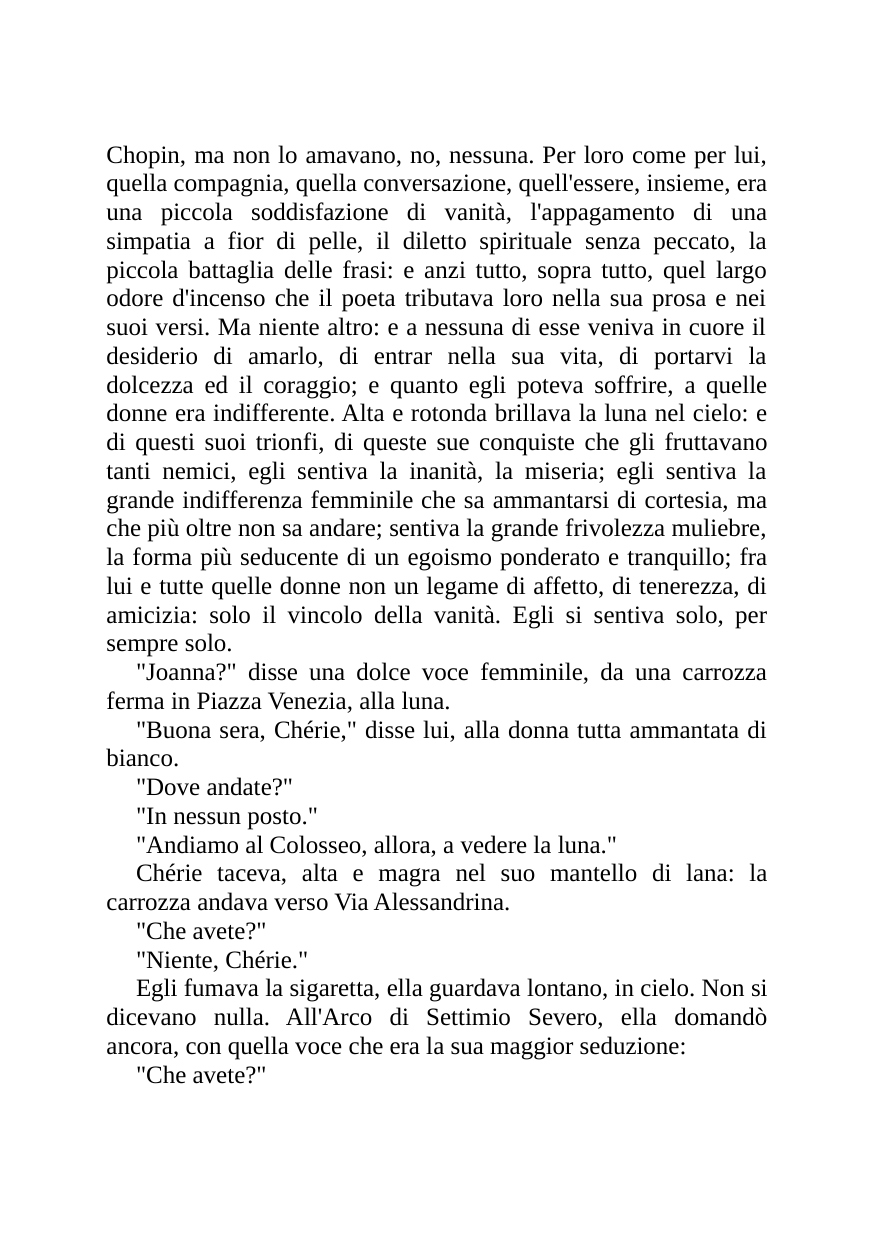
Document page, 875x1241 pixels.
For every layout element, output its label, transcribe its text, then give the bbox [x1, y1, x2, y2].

text "Joanna?" disse una dolce voce femminile, da una carrozza ferma in Piazza Venezia, alla luna. [106, 657, 768, 715]
text "Buona sera, Chérie," disse lui, alla donna tutta ammantata di bianco. [106, 715, 768, 772]
text "Niente, Chérie." [106, 945, 768, 973]
text "In nessun posto." [106, 801, 768, 830]
text "Che avete?" [106, 1060, 768, 1088]
text Chérie taceva, alta e magra nel suo mantello di lana: la carrozza andava verso Via Alessandrina. [106, 858, 768, 916]
text "Che avete?" [106, 916, 768, 945]
text "Dove andate?" [106, 772, 768, 801]
text "Andiamo al Colosseo, allora, a vedere la luna." [106, 830, 768, 858]
text Egli fumava la sigaretta, ella guardava lontano, in cielo. Non si dicevano nulla. All'Arco di Settimio Severo, ella domandò ancora, con quella voce che era la sua maggior seduzione: [106, 973, 768, 1060]
text Chopin, ma non lo amavano, no, nessuna. Per loro come per lui, quella compagnia, quella conversazione, quell'essere, insieme, era una piccola soddisfazione di vanità, l'appagamento di una simpatia a fior di pelle, il diletto spirituale senza peccato, la piccola battaglia delle frasi: e anzi tutto, sopra tutto, quel largo odore d'incenso che il poeta tributava loro nella sua prosa e nei suoi versi. Ma niente altro: e a nessuna di esse veniva in cuore il desiderio di amarlo, di entrar nella sua vita, di portarvi la dolcezza ed il coraggio; e quanto egli poteva soffrire, a quelle donne era indifferente. Alta e rotonda brillava la luna nel cielo: e di questi suoi trionfi, di queste sue conquiste che gli fruttavano tanti nemici, egli sentiva la inanità, la miseria; egli sentiva la grande indifferenza femminile che sa ammantarsi di cortesia, ma che più oltre non sa andare; sentiva la grande frivolezza muliebre, la forma più seducente di un egoismo ponderato e tranquillo; fra lui e tutte quelle donne non un legame di affetto, di tenerezza, di amicizia: solo il vincolo della vanità. Egli si sentiva solo, per sempre solo. [106, 140, 768, 657]
